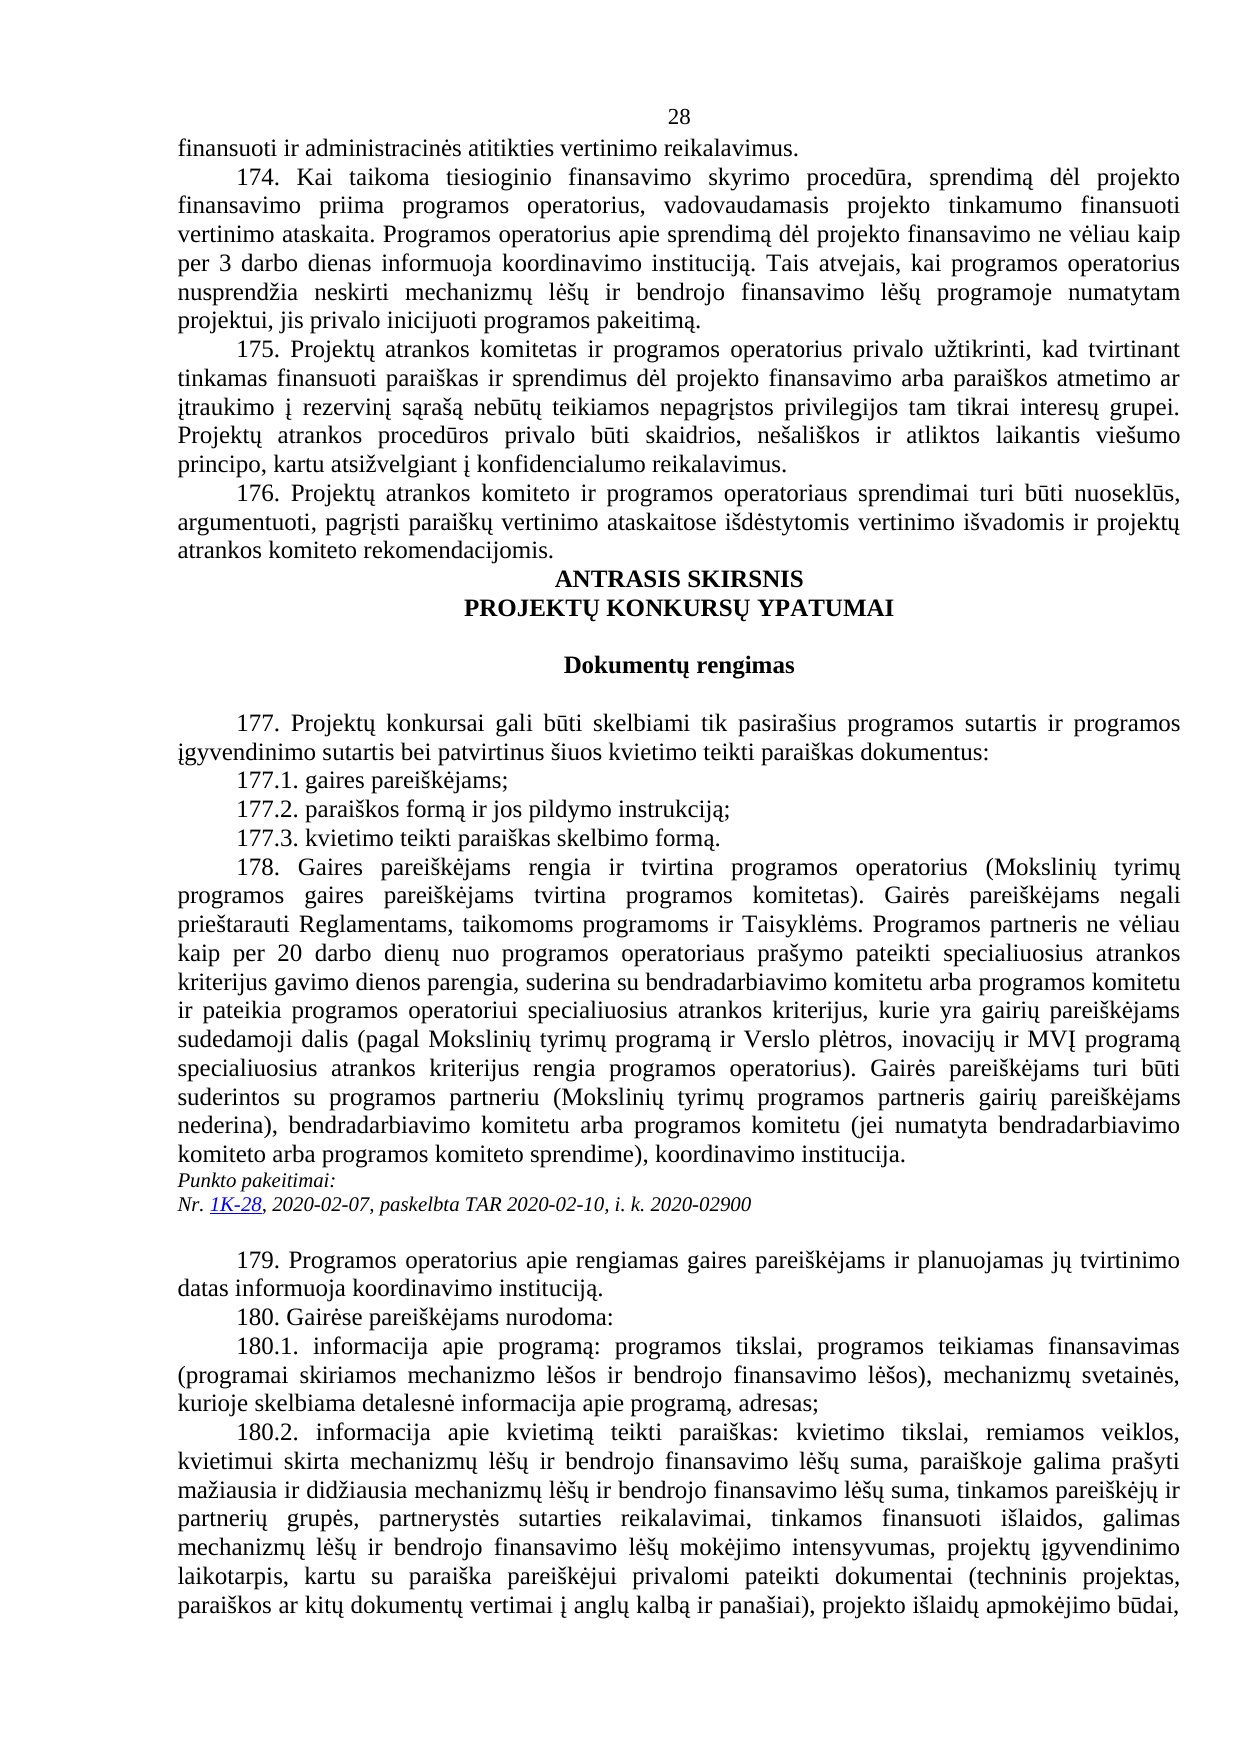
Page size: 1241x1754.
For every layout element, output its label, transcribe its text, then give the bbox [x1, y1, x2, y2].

text 178. Gaires pareiškėjams rengia ir tvirtina programos operatorius (Mokslinių tyrimų programos gaires pareiškėjams tvirtina programos komitetas). Gairės pareiškėjams negali prieštarauti Reglamentams, taikomoms programoms ir Taisyklėms. Programos partneris ne vėliau kaip per 20 darbo dienų nuo programos operatoriaus prašymo pateikti specialiuosius atrankos kriterijus gavimo dienos parengia, suderina su bendradarbiavimo komitetu arba programos komitetu ir pateikia programos operatoriui specialiuosius atrankos kriterijus, kurie yra gairių pareiškėjams sudedamoji dalis (pagal Mokslinių tyrimų programą ir Verslo plėtros, inovacijų ir MVĮ programą specialiuosius atrankos kriterijus rengia programos operatorius). Gairės pareiškėjams turi būti suderintos su programos partneriu (Mokslinių tyrimų programos partneris gairių pareiškėjams nederina), bendradarbiavimo komitetu arba programos komitetu (jei numatyta bendradarbiavimo komiteto arba programos komiteto sprendime), koordinavimo institucija. [177, 852, 1181, 1168]
text 180.2. informacija apie kvietimą teikti paraiškas: kvietimo tikslai, remiamos veiklos, kvietimui skirta mechanizmų lėšų ir bendrojo finansavimo lėšų suma, paraiškoje galima prašyti mažiausia ir didžiausia mechanizmų lėšų ir bendrojo finansavimo lėšų suma, tinkamos pareiškėjų ir partnerių grupės, partnerystės sutarties reikalavimai, tinkamos finansuoti išlaidos, galimas mechanizmų lėšų ir bendrojo finansavimo lėšų mokėjimo intensyvumas, projektų įgyvendinimo laikotarpis, kartu su paraiška pareiškėjui privalomi pateikti dokumentai (techninis projektas, paraiškos ar kitų dokumentų vertimai į anglų kalbą ir panašiai), projekto išlaidų apmokėjimo būdai, [177, 1417, 1181, 1618]
text 175. Projektų atrankos komitetas ir programos operatorius privalo užtikrinti, kad tvirtinant tinkamas finansuoti paraiškas ir sprendimus dėl projekto finansavimo arba paraiškos atmetimo ar įtraukimo į rezervinį sąrašą nebūtų teikiamos nepagrįstos privilegijos tam tikrai interesų grupei. Projektų atrankos procedūros privalo būti skaidrios, nešališkos ir atliktos laikantis viešumo principo, kartu atsižvelgiant į konfidencialumo reikalavimus. [177, 334, 1181, 478]
text 177.2. paraiškos formą ir jos pildymo instrukciją; [177, 794, 1181, 823]
text finansuoti ir administracinės atitikties vertinimo reikalavimus. [177, 133, 1181, 162]
text 177. Projektų konkursai gali būti skelbiami tik pasirašius programos sutartis ir programos įgyvendinimo sutartis bei patvirtinus šiuos kvietimo teikti paraiškas dokumentus: [177, 708, 1181, 765]
text 180.1. informacija apie programą: programos tikslai, programos teikiamas finansavimas (programai skiriamos mechanizmo lėšos ir bendrojo finansavimo lėšos), mechanizmų svetainės, kurioje skelbiama detalesnė informacija apie programą, adresas; [177, 1331, 1181, 1417]
text 180. Gairėse pareiškėjams nurodoma: [177, 1302, 1181, 1331]
text Nr. 1K-28, 2020-02-07, paskelbta TAR 2020-02-10, i. k. 2020-02900 [177, 1192, 1181, 1216]
text 177.3. kvietimo teikti paraiškas skelbimo formą. [177, 823, 1181, 852]
text Punkto pakeitimai: [177, 1168, 1181, 1192]
text 179. Programos operatorius apie rengiamas gaires pareiškėjams ir planuojamas jų tvirtinimo datas informuoja koordinavimo instituciją. [177, 1245, 1181, 1302]
text ANTRASIS SKIRSNIS [177, 564, 1181, 593]
text Dokumentų rengimas [177, 650, 1181, 679]
text 177.1. gaires pareiškėjams; [177, 765, 1181, 794]
text PROJEKTŲ KONKURSŲ YPATUMAI [177, 593, 1181, 622]
text 174. Kai taikoma tiesioginio finansavimo skyrimo procedūra, sprendimą dėl projekto finansavimo priima programos operatorius, vadovaudamasis projekto tinkamumo finansuoti vertinimo ataskaita. Programos operatorius apie sprendimą dėl projekto finansavimo ne vėliau kaip per 3 darbo dienas informuoja koordinavimo instituciją. Tais atvejais, kai programos operatorius nusprendžia neskirti mechanizmų lėšų ir bendrojo finansavimo lėšų programoje numatytam projektui, jis privalo inicijuoti programos pakeitimą. [177, 162, 1181, 334]
text 176. Projektų atrankos komiteto ir programos operatoriaus sprendimai turi būti nuoseklūs, argumentuoti, pagrįsti paraiškų vertinimo ataskaitose išdėstytomis vertinimo išvadomis ir projektų atrankos komiteto rekomendacijomis. [177, 478, 1181, 564]
